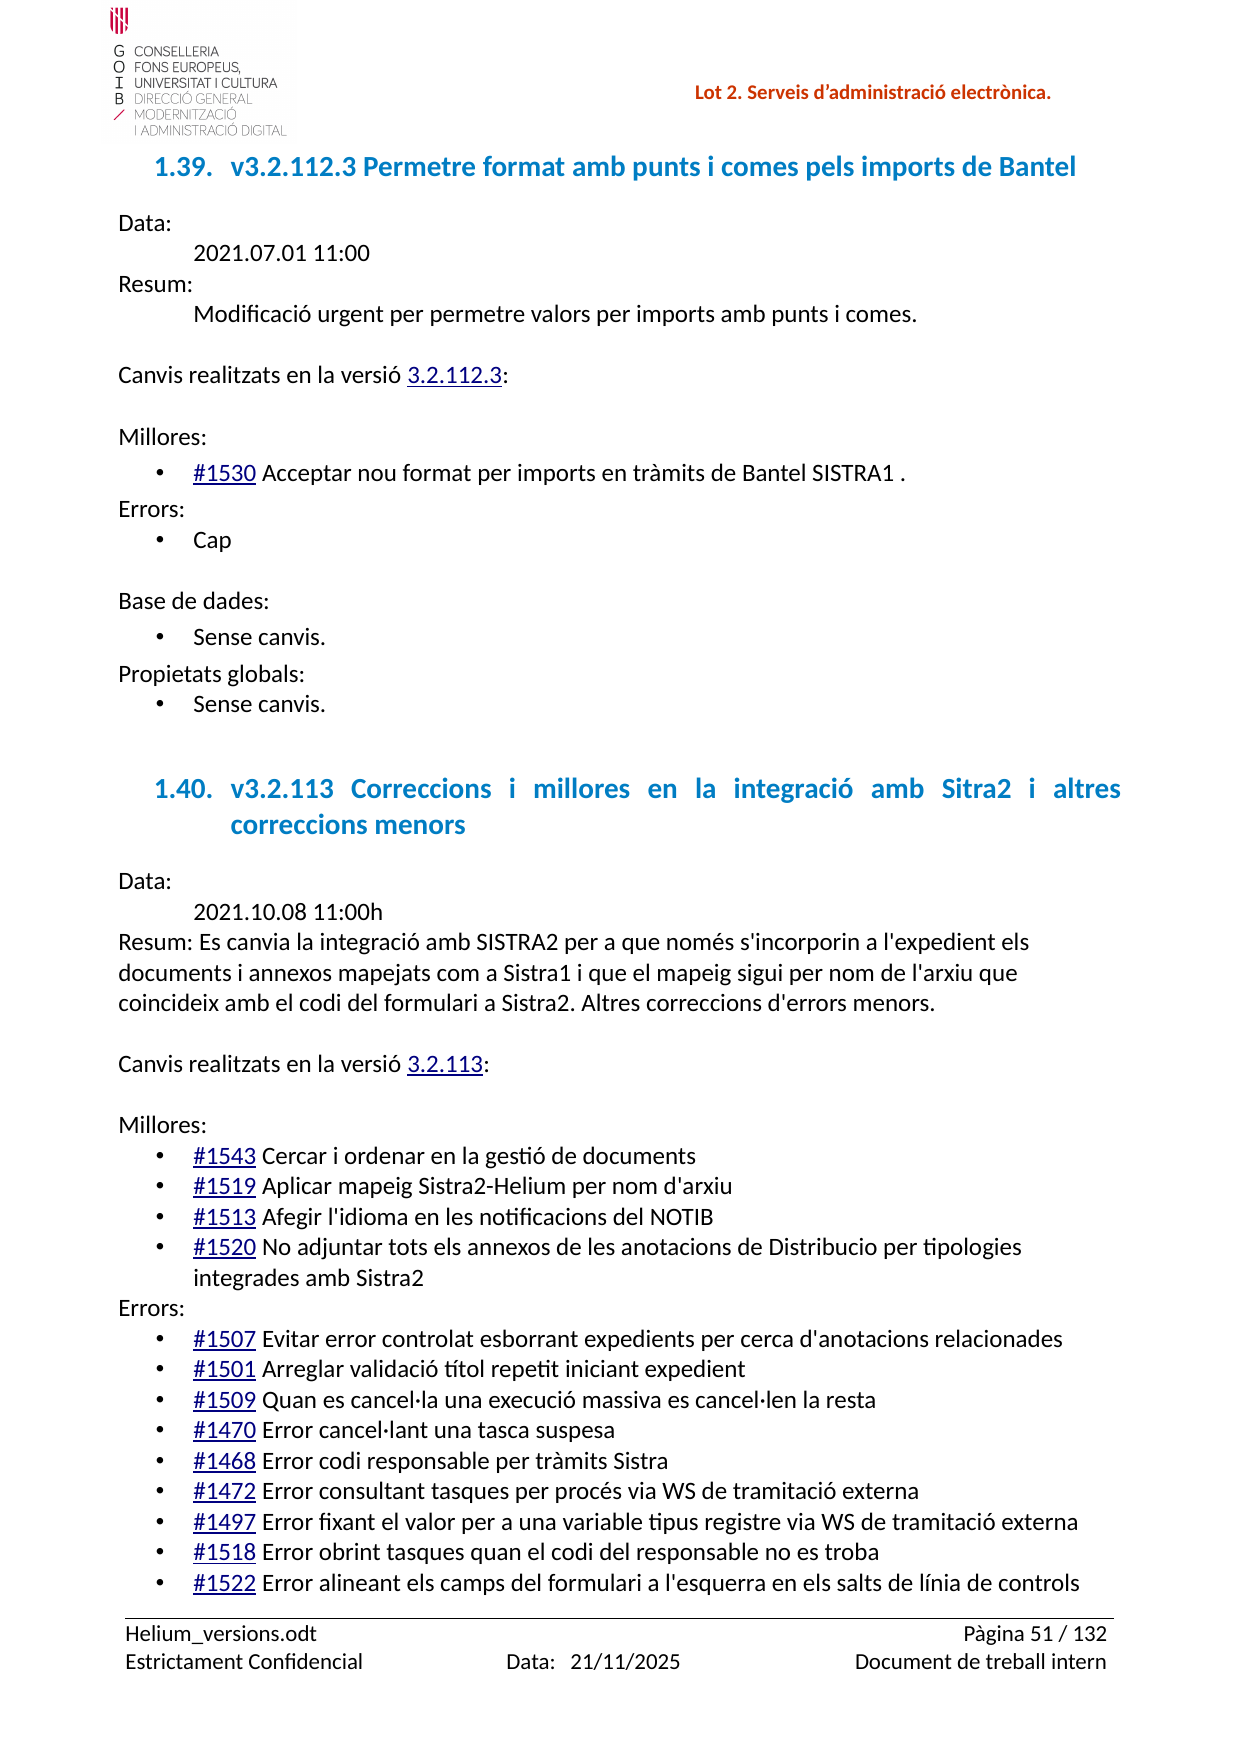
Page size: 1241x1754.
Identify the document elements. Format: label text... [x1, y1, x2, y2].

list #1507 Evitar error controlat esborrant expedients per cerca d'anotacions relacionades [156, 1323, 1122, 1353]
text Data: [118, 207, 1122, 237]
text Errors: [118, 493, 1122, 524]
picture [100, 0, 297, 144]
text Canvis realitzats en la versió 3.2.112.3: [118, 359, 1122, 390]
list #1530 Acceptar nou format per imports en tràmits de Bantel SISTRA1 . [156, 457, 1122, 488]
list #1509 Quan es cancel·la una execució massiva es cancel·len la resta [156, 1384, 1122, 1414]
text Resum: [118, 268, 1122, 298]
text Millores: [118, 1109, 1122, 1140]
list #1522 Error alineant els camps del formulari a l'esquerra en els salts de línia de controls [156, 1567, 1122, 1598]
text Data: [118, 865, 1122, 896]
list #1468 Error codi responsable per tràmits Sistra [156, 1445, 1122, 1476]
list #1472 Error consultant tasques per procés via WS de tramitació externa [156, 1476, 1122, 1506]
text Millores: [118, 421, 1122, 451]
list #1520 No adjuntar tots els annexos de les anotacions de Distribucio per tipologies integrades amb Sistra2 [156, 1231, 1122, 1292]
text Base de dades: [118, 585, 1122, 616]
text Propietats globals: [118, 658, 1122, 688]
list #1518 Error obrint tasques quan el codi del responsable no es troba [156, 1537, 1122, 1567]
list #1543 Cercar i ordenar en la gestió de documents [156, 1140, 1122, 1170]
list #1470 Error cancel·lant una tasca suspesa [156, 1414, 1122, 1445]
list #1501 Arreglar validació títol repetit iniciant expedient [156, 1353, 1122, 1384]
list Cap [156, 524, 1122, 554]
list #1513 Afegir l'idioma en les notificacions del NOTIB [156, 1201, 1122, 1231]
list #1519 Aplicar mapeig Sistra2-Helium per nom d'arxiu [156, 1170, 1122, 1201]
list Sense canvis. [156, 622, 1122, 652]
subtitle v3.2.112.3 Permetre format amb punts i comes pels imports de Bantel [153, 148, 1122, 183]
text Resum: Es canvia la integració amb SISTRA2 per a que només s'incorporin a l'expedient els documents i annexos mapejats com a Sistra1 i que el mapeig sigui per nom de l'arxiu que coincideix amb el codi del formulari a Sistra2. Altres correccions d'errors menors. [118, 926, 1122, 1018]
text Canvis realitzats en la versió 3.2.113: [118, 1048, 1122, 1079]
text Errors: [118, 1292, 1122, 1323]
text 2021.07.01 11:00 [118, 237, 1122, 268]
list Sense canvis. [156, 688, 1122, 719]
text 2021.10.08 11:00h [118, 896, 1122, 926]
list #1497 Error fixant el valor per a una variable tipus registre via WS de tramitació externa [156, 1506, 1122, 1537]
text Modificació urgent per permetre valors per imports amb punts i comes. [118, 298, 1122, 329]
subtitle v3.2.113 Correccions i millores en la integració amb Sitra2 i altres correccions menors [153, 770, 1122, 841]
